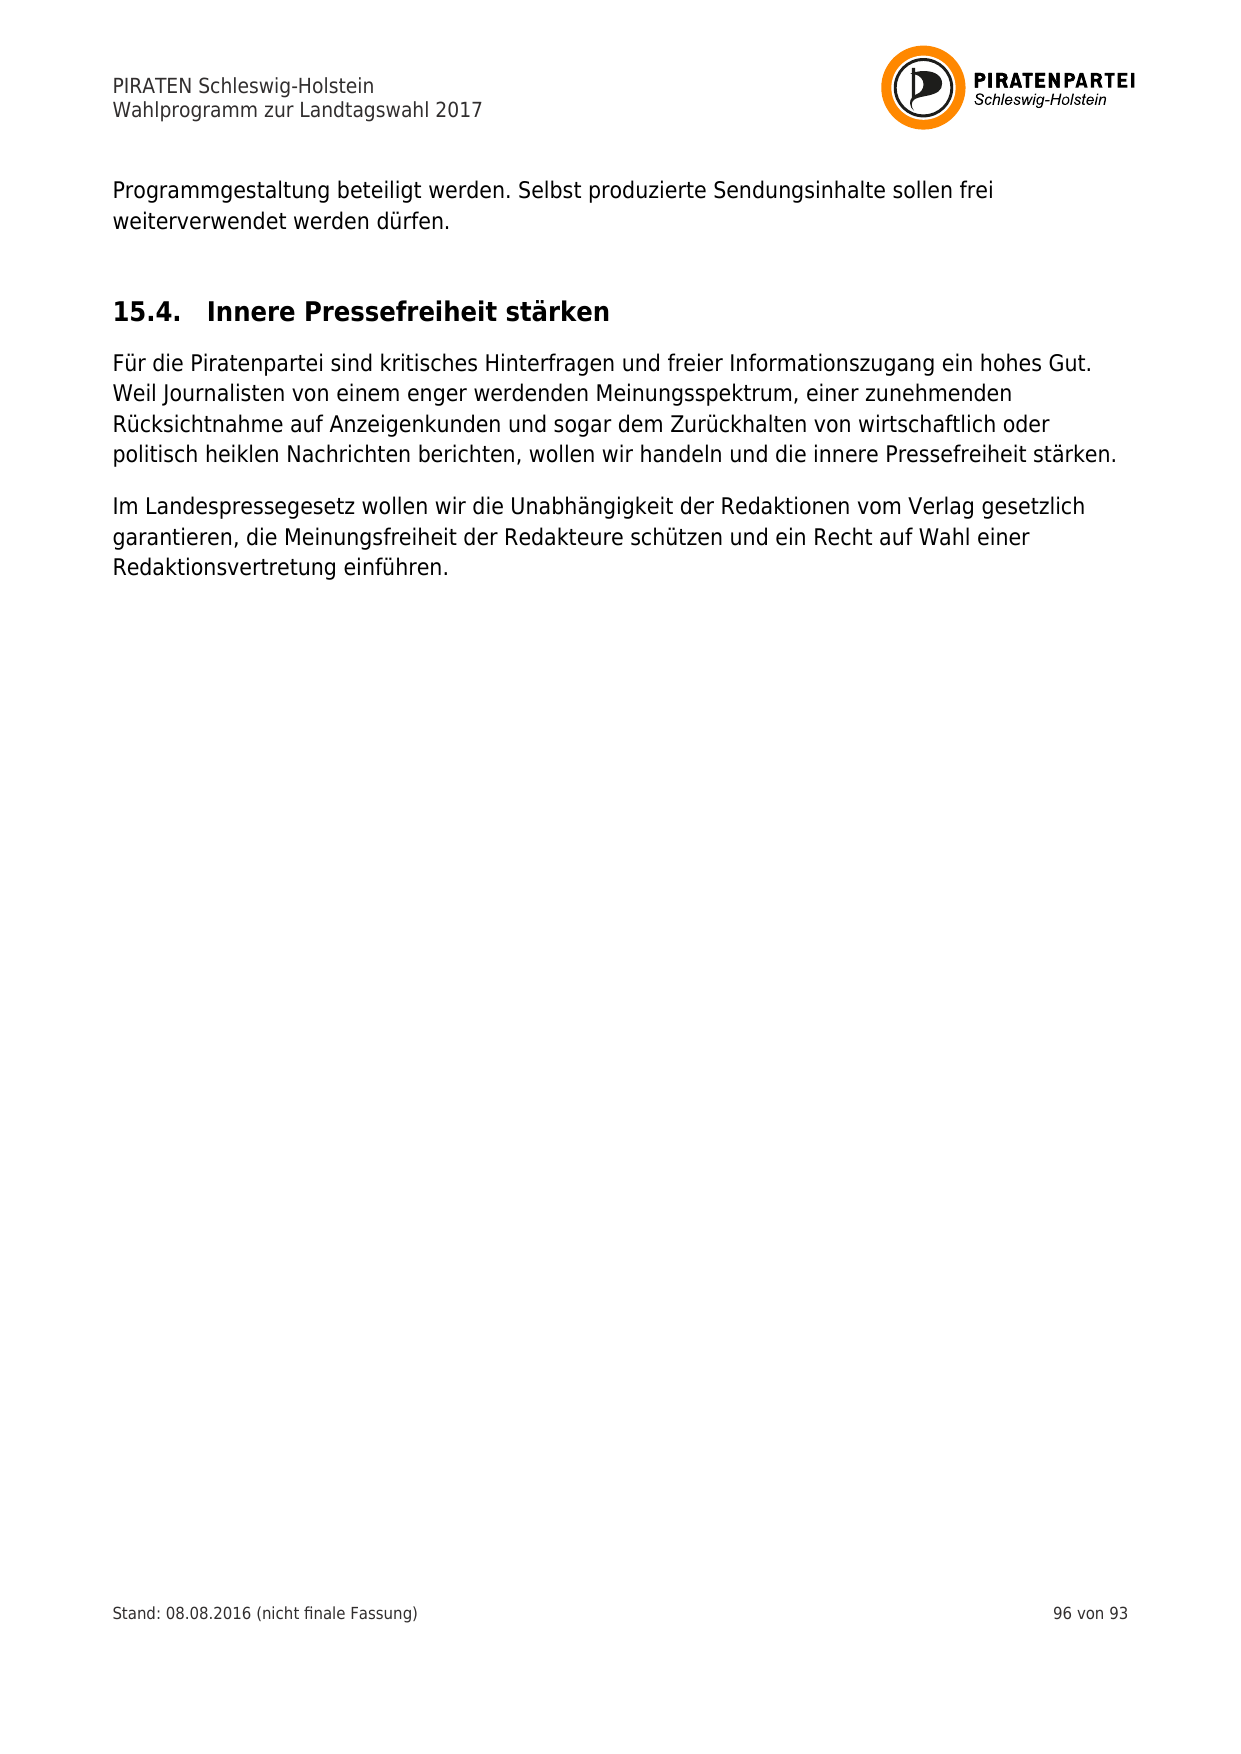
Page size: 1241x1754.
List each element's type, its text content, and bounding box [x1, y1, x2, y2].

list Innere Pressefreiheit stärken [112, 297, 1128, 328]
text Für die Piratenpartei sind kritisches Hinterfragen und freier Informationszugang ein hohes Gut. Weil Journalisten von einem enger werdenden Meinungsspektrum, einer zunehmenden Rücksichtnahme auf Anzeigenkunden und sogar dem Zurückhalten von wirtschaftlich oder politisch heiklen Nachrichten berichten, wollen wir handeln und die innere Pressefreiheit stärken. [112, 350, 1128, 468]
text Im Landespressegesetz wollen wir die Unabhängigkeit der Redaktionen vom Verlag gesetzlich garantieren, die Meinungsfreiheit der Redakteure schützen und ein Recht auf Wahl einer Redaktionsvertretung einführen. [112, 493, 1128, 581]
text Programmgestaltung beteiligt werden. Selbst produzierte Sendungsinhalte sollen frei weiterverwendet werden dürfen. [112, 177, 1128, 234]
